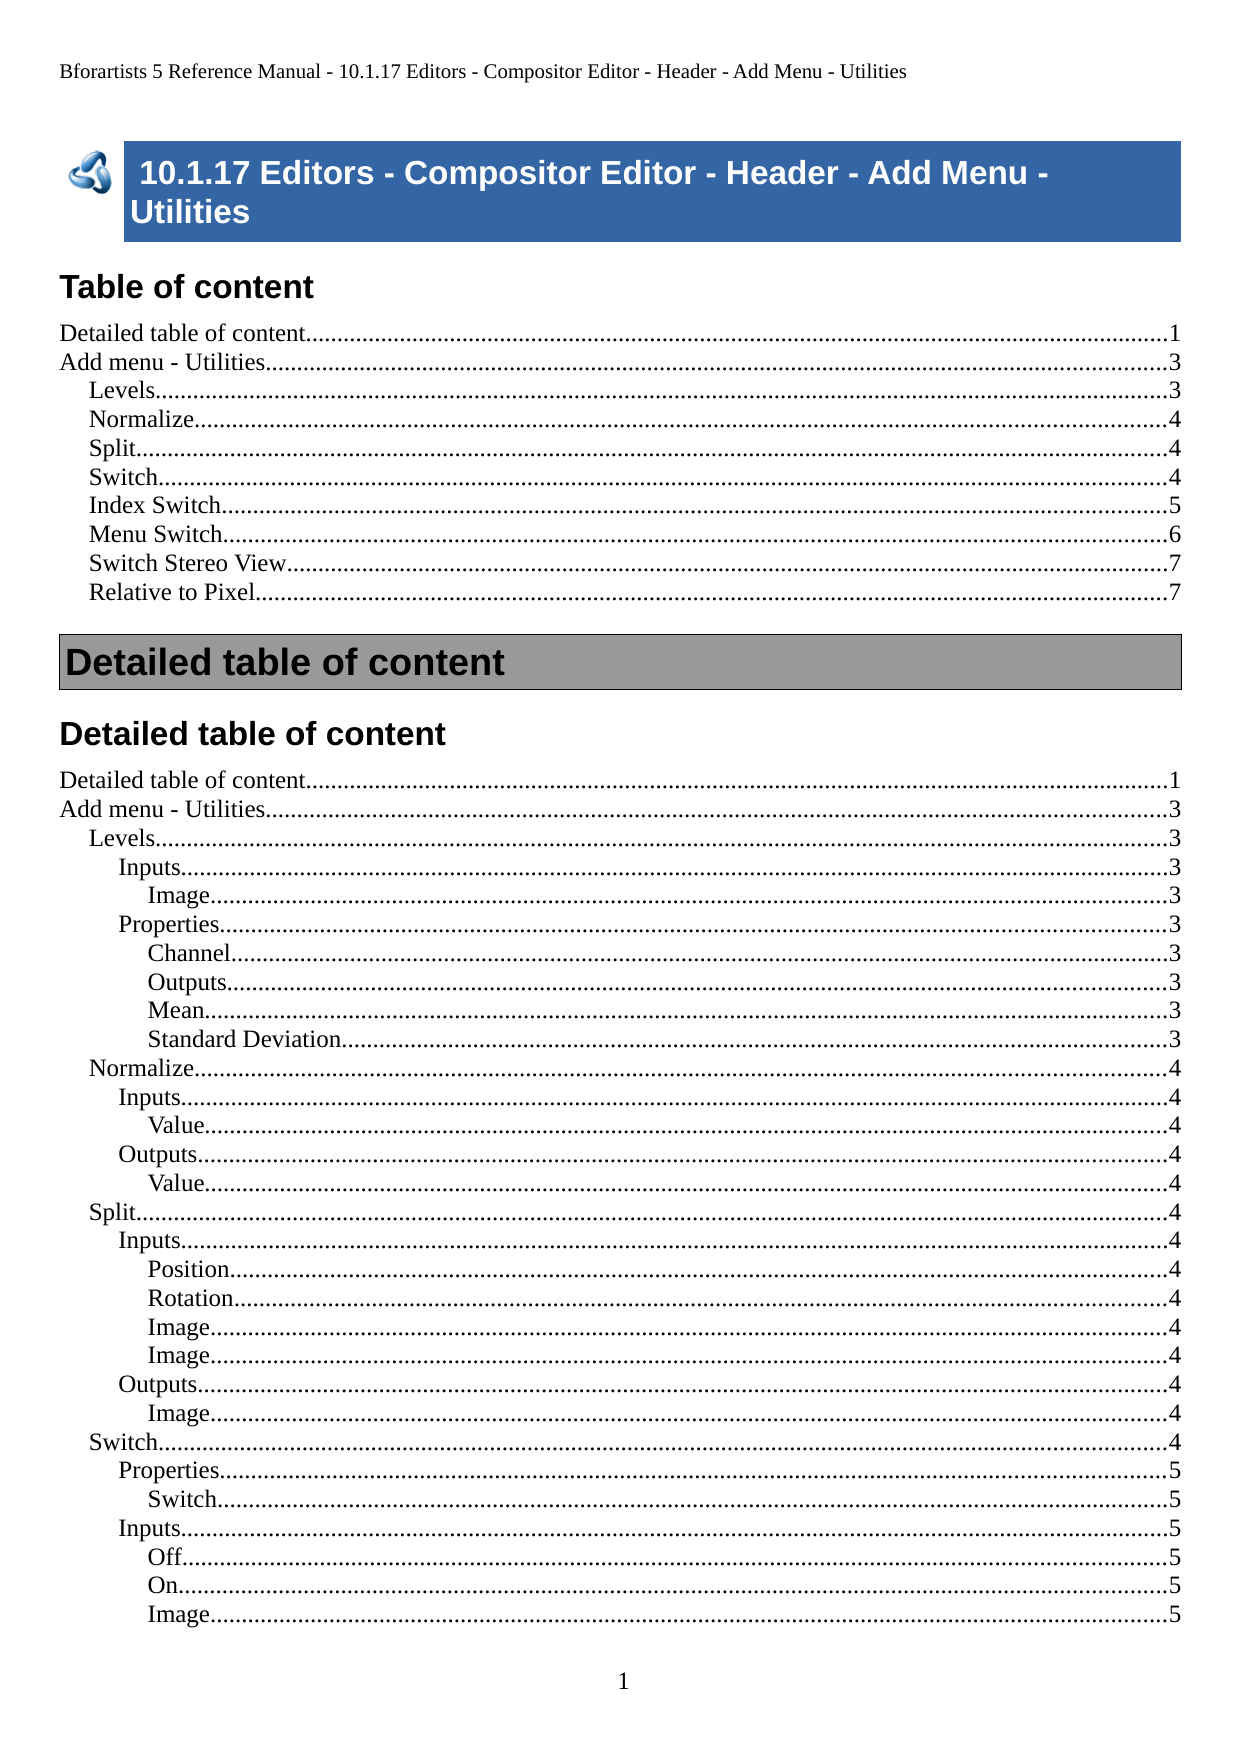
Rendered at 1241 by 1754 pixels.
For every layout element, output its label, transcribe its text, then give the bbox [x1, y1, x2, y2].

text Image 4 [147, 1340, 1181, 1369]
text Normalize 4 [88, 404, 1181, 433]
table_header [59, 141, 124, 242]
text Off 5 [147, 1542, 1181, 1570]
text Levels 3 [88, 375, 1181, 404]
text Inputs 3 [118, 852, 1181, 880]
text Outputs 3 [147, 967, 1181, 995]
text Levels 3 [88, 823, 1181, 852]
text Switch 4 [88, 1427, 1181, 1455]
text Inputs 5 [118, 1513, 1181, 1542]
text Normalize 4 [88, 1053, 1181, 1082]
text Mean 3 [147, 995, 1181, 1024]
text Standard Deviation 3 [147, 1024, 1181, 1053]
text Image 4 [147, 1312, 1181, 1340]
text On 5 [147, 1570, 1181, 1599]
text Inputs 4 [118, 1082, 1181, 1110]
text Switch 4 [88, 462, 1181, 490]
text Menu Switch 6 [88, 519, 1181, 548]
text Value 4 [147, 1110, 1181, 1139]
text Rotation 4 [147, 1283, 1181, 1312]
text Inputs 4 [118, 1225, 1181, 1254]
text Channel 3 [147, 938, 1181, 967]
subtitle Detailed table of content [59, 714, 1181, 753]
text Position 4 [147, 1254, 1181, 1283]
text Value 4 [147, 1168, 1181, 1197]
picture [65, 147, 114, 197]
table_header 10.1.17 Editors - Compositor Editor - Header - Add Menu - Utilities [124, 141, 1181, 242]
text Properties 5 [118, 1455, 1181, 1484]
text Detailed table of content 1 [59, 765, 1181, 794]
text Image 4 [147, 1398, 1181, 1427]
text Detailed table of content 1 [59, 318, 1181, 347]
text Relative to Pixel 7 [88, 577, 1181, 605]
text Split 4 [88, 1197, 1181, 1225]
subtitle Table of content [59, 267, 1181, 305]
text Image 3 [147, 880, 1181, 909]
text Outputs 4 [118, 1139, 1181, 1168]
text Split 4 [88, 433, 1181, 462]
text Image 5 [147, 1599, 1181, 1628]
table_header Detailed table of content [60, 635, 1181, 689]
text Index Switch 5 [88, 490, 1181, 519]
text Properties 3 [118, 909, 1181, 938]
text Outputs 4 [118, 1369, 1181, 1398]
text Add menu - Utilities 3 [59, 794, 1181, 823]
text Switch 5 [147, 1484, 1181, 1513]
text Switch Stereo View 7 [88, 548, 1181, 577]
text Add menu - Utilities 3 [59, 347, 1181, 375]
